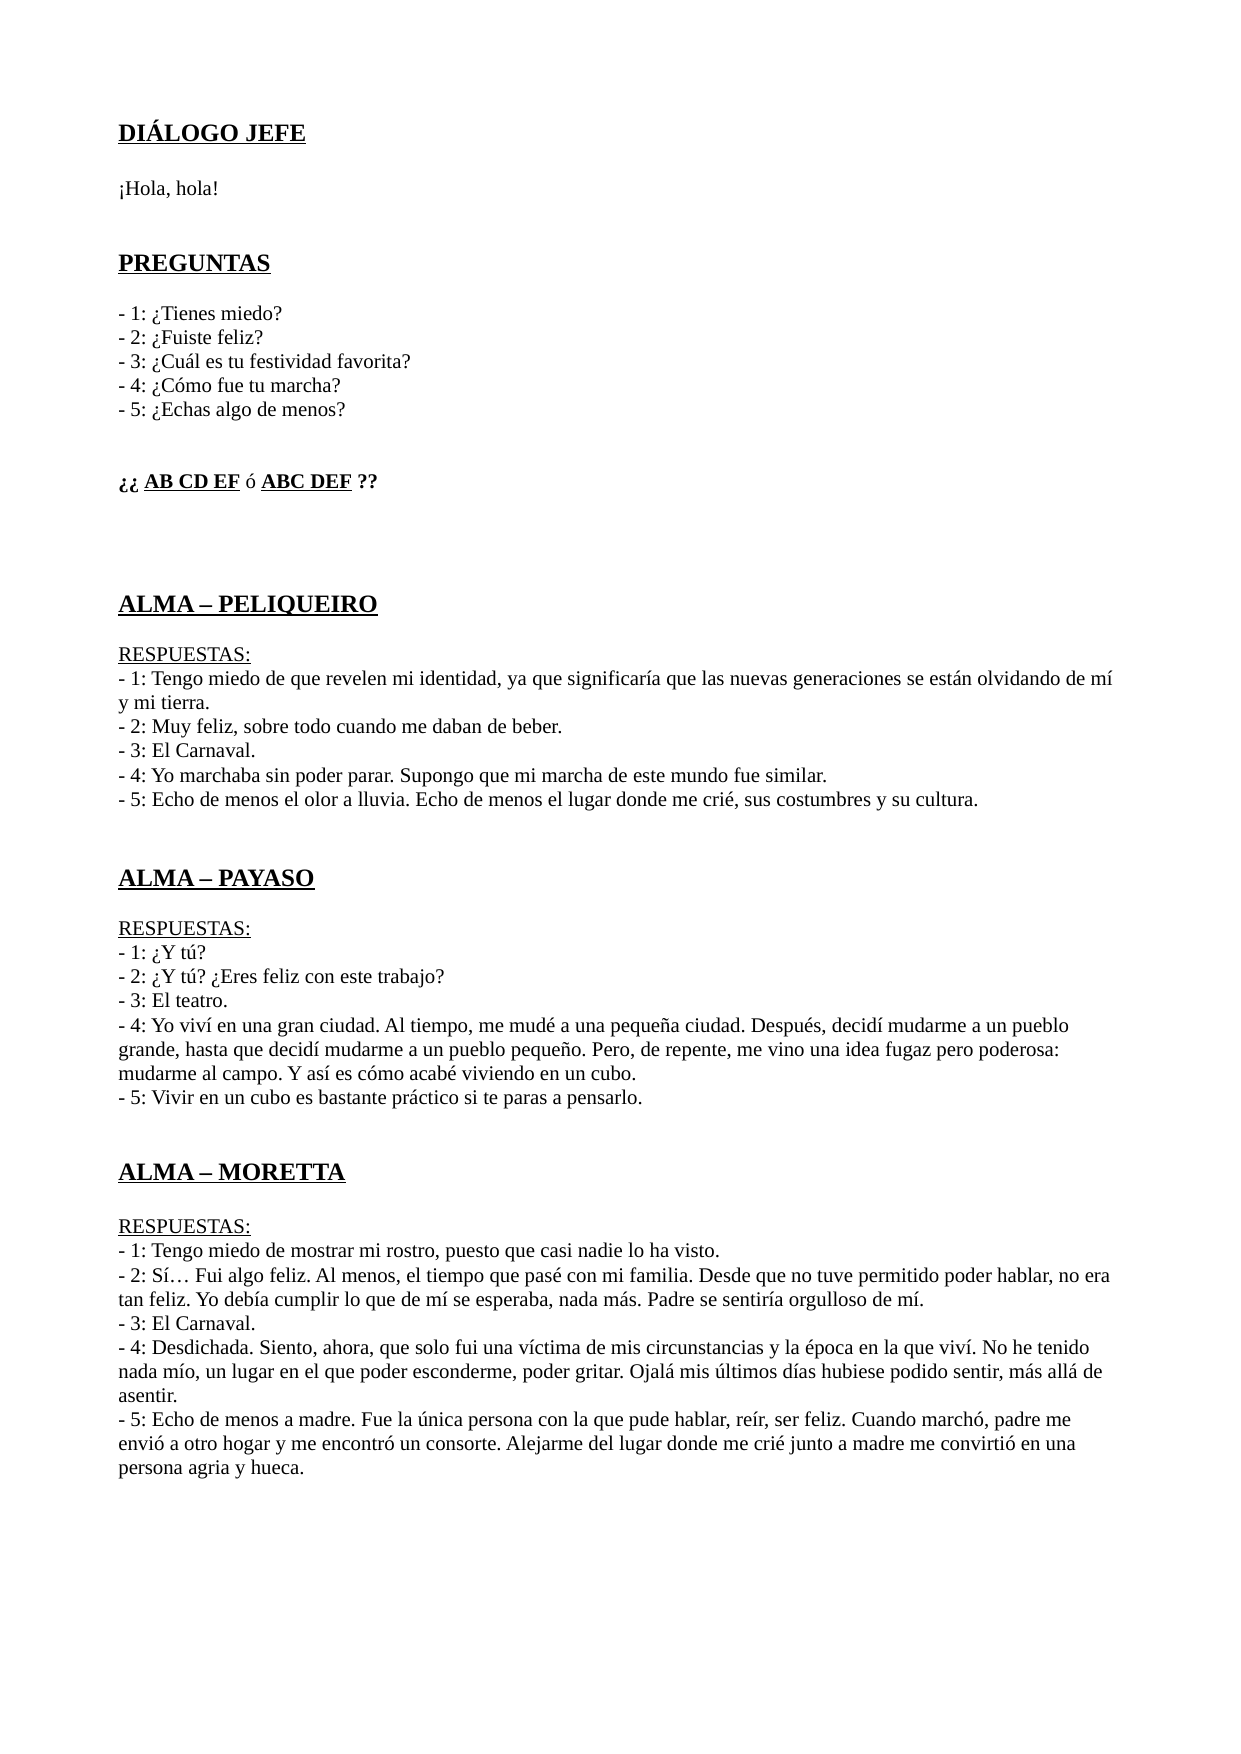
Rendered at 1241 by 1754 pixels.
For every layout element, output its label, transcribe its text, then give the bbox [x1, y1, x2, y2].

text - 4: Yo marchaba sin poder parar. Supongo que mi marcha de este mundo fue similar. [118, 762, 1122, 787]
text RESPUESTAS: [118, 916, 1122, 940]
text - 4: Yo viví en una gran ciudad. Al tiempo, me mudé a una pequeña ciudad. Después, decidí mudarme a un pueblo grande, hasta que decidí mudarme a un pueblo pequeño. Pero, de repente, me vino una idea fugaz pero poderosa: mudarme al campo. Y así es cómo acabé viviendo en un cubo. [118, 1012, 1122, 1085]
text - 3: El teatro. [118, 988, 1122, 1012]
text - 5: Echo de menos el olor a lluvia. Echo de menos el lugar donde me crié, sus costumbres y su cultura. [118, 787, 1122, 811]
text - 5: Vivir en un cubo es bastante práctico si te paras a pensarlo. [118, 1085, 1122, 1109]
text - 2: Muy feliz, sobre todo cuando me daban de beber. [118, 714, 1122, 738]
text - 1: Tengo miedo de mostrar mi rostro, puesto que casi nadie lo ha visto. [118, 1238, 1122, 1262]
text ¡Hola, hola! [118, 176, 1122, 200]
text - 4: Desdichada. Siento, ahora, que solo fui una víctima de mis circunstancias y la época en la que viví. No he tenido nada mío, un lugar en el que poder esconderme, poder gritar. Ojalá mis últimos días hubiese podido sentir, más allá de asentir. [118, 1335, 1122, 1407]
text - 1: ¿Tienes miedo? [118, 301, 1122, 325]
text - 3: ¿Cuál es tu festividad favorita? [118, 349, 1122, 373]
text - 3: El Carnaval. [118, 738, 1122, 762]
text - 2: ¿Y tú? ¿Eres feliz con este trabajo? [118, 964, 1122, 988]
text - 2: ¿Fuiste feliz? [118, 325, 1122, 349]
text - 1: ¿Y tú? [118, 940, 1122, 964]
text - 1: Tengo miedo de que revelen mi identidad, ya que significaría que las nuevas generaciones se están olvidando de mí y mi tierra. [118, 666, 1122, 714]
text - 2: Sí… Fui algo feliz. Al menos, el tiempo que pasé con mi familia. Desde que no tuve permitido poder hablar, no era tan feliz. Yo debía cumplir lo que de mí se esperaba, nada más. Padre se sentiría orgulloso de mí. [118, 1262, 1122, 1311]
text - 5: Echo de menos a madre. Fue la única persona con la que pude hablar, reír, ser feliz. Cuando marchó, padre me envió a otro hogar y me encontró un consorte. Alejarme del lugar donde me crié junto a madre me convirtió en una persona agria y hueca. [118, 1407, 1122, 1479]
text ALMA – PAYASO [118, 863, 1122, 892]
text DIÁLOGO JEFE [118, 118, 1122, 147]
text - 3: El Carnaval. [118, 1311, 1122, 1335]
text RESPUESTAS: [118, 1214, 1122, 1238]
text ¿¿ AB CD EF ó ABC DEF ?? [118, 469, 1122, 493]
text PREGUNTAS [118, 248, 1122, 277]
text ALMA – PELIQUEIRO [118, 589, 1122, 618]
text RESPUESTAS: [118, 642, 1122, 666]
text ALMA – MORETTA [118, 1157, 1122, 1186]
text - 5: ¿Echas algo de menos? [118, 397, 1122, 421]
text - 4: ¿Cómo fue tu marcha? [118, 373, 1122, 397]
